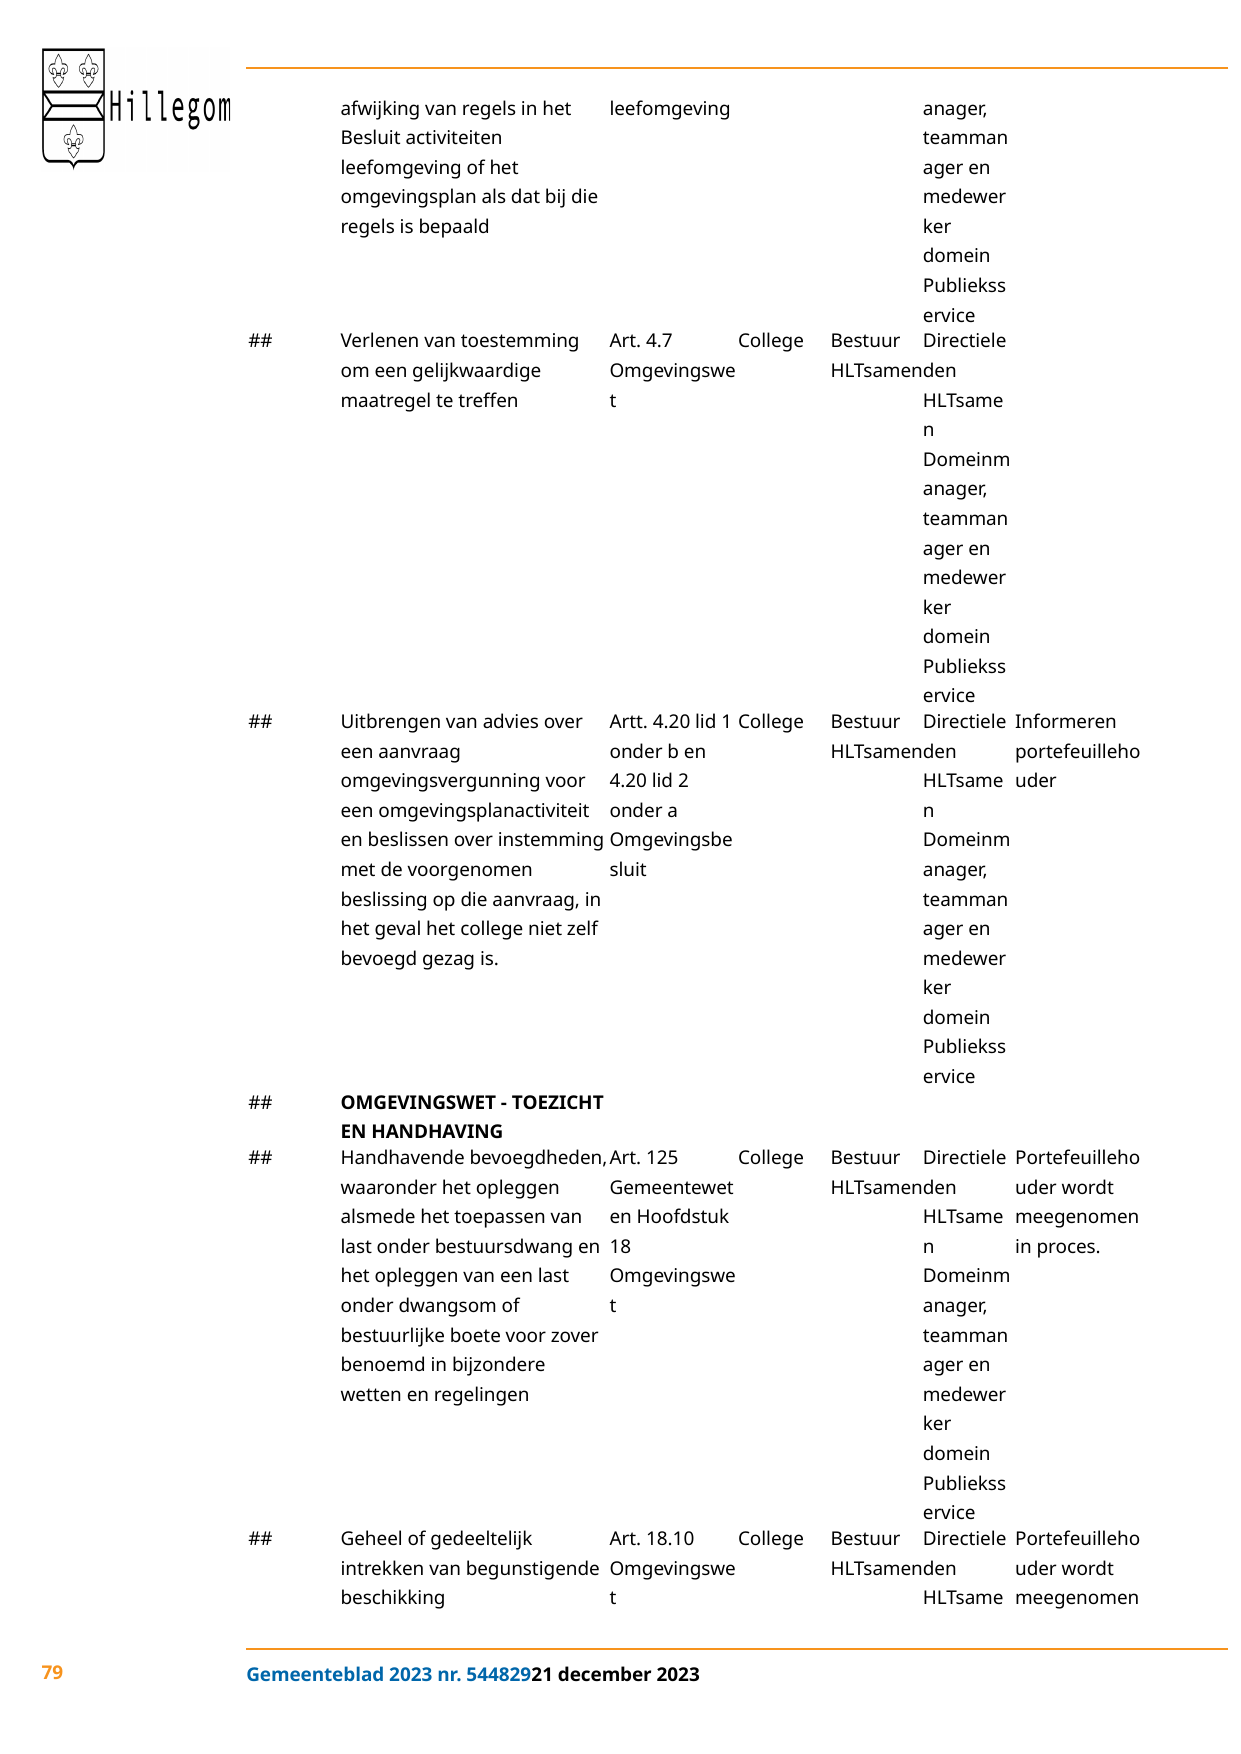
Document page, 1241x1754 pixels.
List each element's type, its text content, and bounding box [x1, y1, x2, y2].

table_cell Bestuur HLTsamen [830, 328, 923, 708]
table_cell [923, 1089, 1015, 1144]
table_cell ## [248, 1525, 340, 1610]
table_cell OMGEVINGSWET - TOEZICHT EN HANDHAVING [340, 1089, 609, 1144]
table_cell Directieleden HLTsamen Domeinmanager, teammanager en medewerker domein Publieksservice [923, 1144, 1015, 1525]
table_cell [1015, 328, 1152, 708]
table_cell [738, 1089, 830, 1144]
table_cell leefomgeving [609, 95, 738, 328]
table_cell [609, 1089, 738, 1144]
picture [41, 47, 231, 172]
table_cell [1015, 1089, 1152, 1144]
table_cell Informeren portefeuillehouder [1015, 708, 1152, 1089]
table_cell Bestuur HLTsamen [830, 1525, 923, 1610]
table_cell afwijking van regels in het Besluit activiteiten leefomgeving of het omgevingsplan als dat bij die regels is bepaald [340, 95, 609, 328]
table_cell [1015, 95, 1152, 328]
table_cell Art. 125 Gemeentewet en Hoofdstuk 18 Omgevingswet [609, 1144, 738, 1525]
table_cell [830, 1089, 923, 1144]
table_cell Bestuur HLTsamen [830, 1144, 923, 1525]
table_cell Art. 18.10 Omgevingswet [609, 1525, 738, 1610]
table_cell Uitbrengen van advies over een aanvraag omgevingsvergunning voor een omgevingsplanactiviteit en beslissen over instemming met de voorgenomen beslissing op die aanvraag, in het geval het college niet zelf bevoegd gezag is. [340, 708, 609, 1089]
table_cell [830, 95, 923, 328]
table_cell [248, 95, 340, 328]
table_cell Geheel of gedeeltelijk intrekken van begunstigende beschikking [340, 1525, 609, 1610]
table_cell College [738, 1144, 830, 1525]
table_cell Art. 4.7 Omgevingswet [609, 328, 738, 708]
table_cell ## [248, 708, 340, 1089]
table_cell Bestuur HLTsamen [830, 708, 923, 1089]
table_cell Directieleden HLTsamen Domeinmanager, teammanager en medewerker domein Publieksservice [923, 328, 1015, 708]
table_cell College [738, 328, 830, 708]
table_cell anager, teammanager en medewerker domein Publieksservice [923, 95, 1015, 328]
table_cell Portefeuillehouder wordt meegenomen in proces. [1015, 1144, 1152, 1525]
table_cell ## [248, 1144, 340, 1525]
table_cell [738, 95, 830, 328]
table_cell ## [248, 1089, 340, 1144]
table_cell College [738, 1525, 830, 1610]
table_cell Directieleden HLTsame [923, 1525, 1015, 1610]
table_cell Directieleden HLTsamen Domeinmanager, teammanager en medewerker domein Publieksservice [923, 708, 1015, 1089]
table_cell Artt. 4.20 lid 1 onder b en 4.20 lid 2 onder a Omgevingsbesluit [609, 708, 738, 1089]
table_cell Verlenen van toestemming om een gelijkwaardige maatregel te treffen [340, 328, 609, 708]
table_cell ## [248, 328, 340, 708]
table_cell Handhavende bevoegdheden, waaronder het opleggen alsmede het toepassen van last onder bestuursdwang en het opleggen van een last onder dwangsom of bestuurlijke boete voor zover benoemd in bijzondere wetten en regelingen [340, 1144, 609, 1525]
table_cell Portefeuillehouder wordt meegenomen [1015, 1525, 1152, 1610]
table_cell College [738, 708, 830, 1089]
